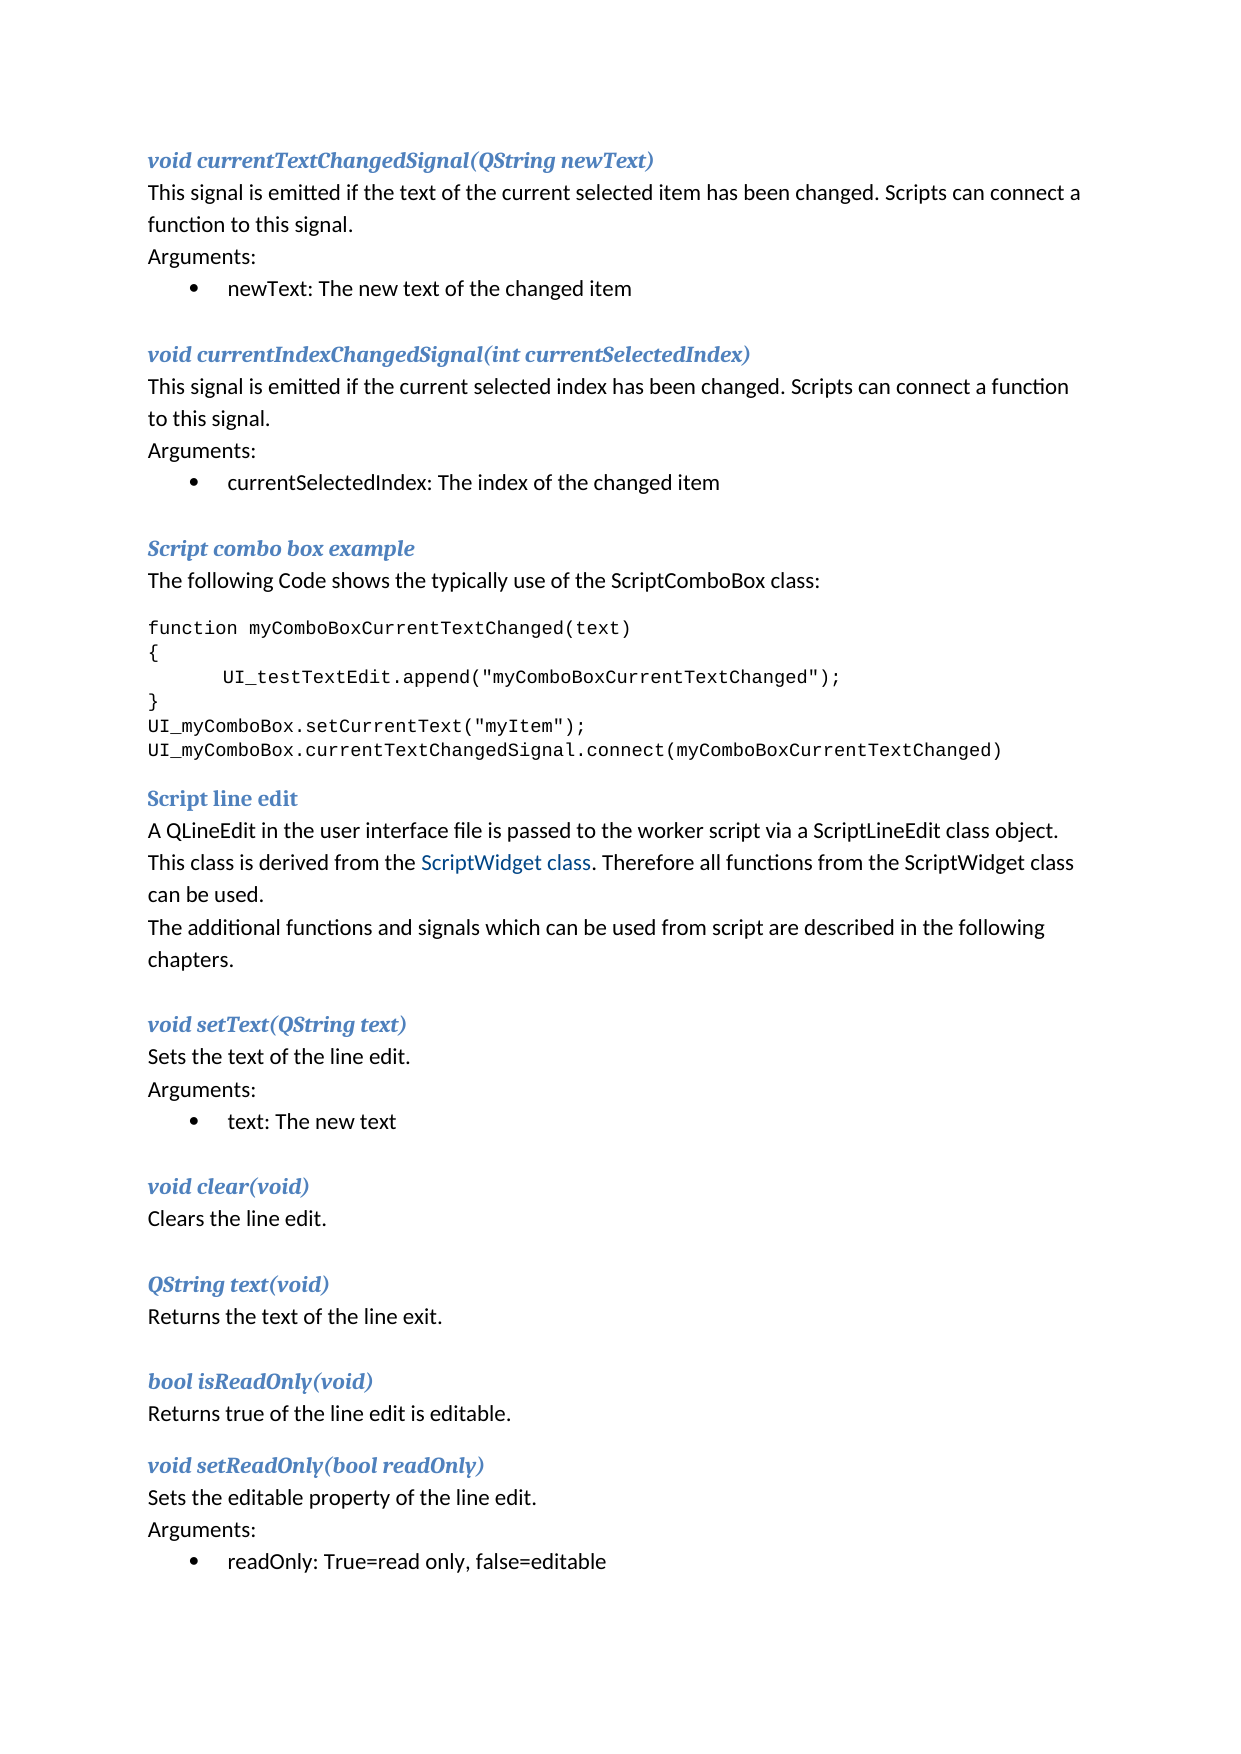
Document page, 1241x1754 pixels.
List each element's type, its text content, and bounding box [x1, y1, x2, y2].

text Sets the text of the line edit. [148, 1042, 1093, 1071]
text Arguments: [148, 242, 1093, 270]
list text: The new text [190, 1107, 1093, 1135]
text UI_myComboBox.currentTextChangedSignal.connect(myComboBoxCurrentTextChanged) [148, 741, 1093, 762]
text This signal is emitted if the text of the current selected item has been changed. Scripts can connect a function to this signal. [148, 178, 1093, 238]
text Sets the editable property of the line edit. [148, 1483, 1093, 1511]
text UI_myComboBox.setCurrentText("myItem"); [148, 716, 1093, 738]
subtitle void currentIndexChangedSignal(int currentSelectedIndex) [148, 342, 1093, 368]
list currentSelectedIndex: The index of the changed item [190, 468, 1093, 496]
subtitle void currentTextChangedSignal(QString newText) [148, 148, 1093, 174]
list readOnly: True=read only, false=editable [190, 1547, 1093, 1575]
text A QLineEdit in the user interface file is passed to the worker script via a ScriptLineEdit class object. [148, 816, 1093, 844]
subtitle void setReadOnly(bool readOnly) [148, 1452, 1093, 1479]
subtitle Script combo box example [148, 536, 1093, 562]
text Returns the text of the line exit. [148, 1302, 1093, 1330]
subtitle Script line edit [148, 786, 1093, 812]
subtitle void clear(void) [148, 1174, 1093, 1201]
text UI_testTextEdit.append("myComboBoxCurrentTextChanged"); [148, 668, 1093, 689]
text } [148, 692, 1093, 713]
text Clears the line edit. [148, 1204, 1093, 1232]
text The following Code shows the typically use of the ScriptComboBox class: [148, 566, 1093, 594]
text Arguments: [148, 1075, 1093, 1103]
subtitle void setText(QString text) [148, 1012, 1093, 1039]
text The additional functions and signals which can be used from script are described in the following chapters. [148, 913, 1093, 973]
text This class is derived from the ScriptWidget class. Therefore all functions from the ScriptWidget class can be used. [148, 848, 1093, 909]
text Arguments: [148, 1515, 1093, 1543]
subtitle bool isReadOnly(void) [148, 1369, 1093, 1396]
text function myComboBoxCurrentTextChanged(text) [148, 619, 1093, 640]
text { [148, 643, 1093, 664]
text Returns true of the line edit is editable. [148, 1399, 1093, 1427]
list newText: The new text of the changed item [190, 274, 1093, 302]
text Arguments: [148, 436, 1093, 464]
subtitle QString text(void) [148, 1272, 1093, 1298]
text This signal is emitted if the current selected index has been changed. Scripts can connect a function to this signal. [148, 372, 1093, 432]
